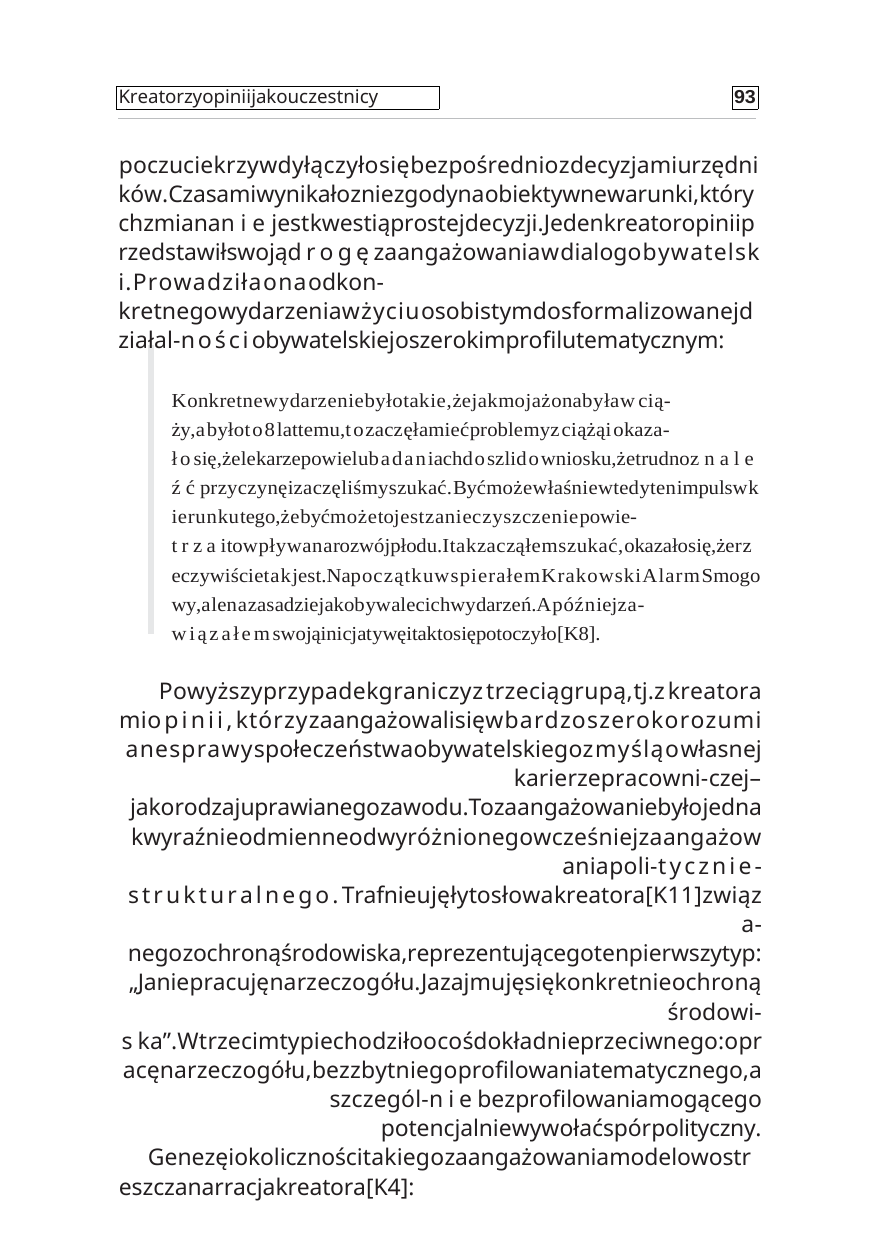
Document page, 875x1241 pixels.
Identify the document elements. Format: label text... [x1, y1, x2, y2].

text poczuciekrzywdyłączyłosiębezpośredniozdecyzjamiurzędników.Czasamiwynikałozniezgodynaobiektywnewarunki,którychzmiananiejestkwestiąprostejdecyzji.Jedenkreatoropiniiprzedstawiłswojądrogęzaangażowaniawdialogobywatelski.Prowadziłaonaodkon-kretnegowydarzeniawżyciuosobistymdosformalizowanejdziałal-nościobywatelskiejoszerokimprofilutematycznym: [118, 150, 762, 354]
text Genezęiokolicznościtakiegozaangażowaniamodelowostreszczanarracjakreatora[K4]: [119, 1142, 758, 1201]
text Konkretnewydarzeniebyłotakie,żejakmojażonabyławcią-ży,abyłoto8lattemu,tozaczęłamiećproblemyzciążąiokaza-łosię,żelekarzepowielubadaniachdoszlidowniosku,żetrudnoznaleźćprzyczynęizaczęliśmyszukać.Byćmożewłaśniewtedytenimpulswkierunkutego,żebyćmożetojestzanieczyszczeniepowie-trzaitowpływanarozwójpłodu.Itakzacząłemszukać,okazałosię,żerzeczywiścietakjest.NapoczątkuwspierałemKrakowskiAlarmSmogowy,alenazasadziejakobywalecichwydarzeń.Apóźniejza-wiązałemswojąinicjatywęitaktosiępotoczyło[K8]. [171, 388, 761, 645]
text Powyższyprzypadekgraniczyztrzeciągrupą,tj.zkreatoramiopinii,którzyzaangażowalisięwbardzoszerokorozumianesprawyspołeczeństwaobywatelskiegozmyśląowłasnejkarierzepracowni-czej–jakorodzajuprawianegozawodu.Tozaangażowaniebyłojednakwyraźnieodmienneodwyróżnionegowcześniejzaangażowaniapoli-tycznie-strukturalnego.Trafnieujęłytosłowakreatora[K11]związa-negozochronąśrodowiska,reprezentującegotenpierwszytyp:„Janiepracujęnarzeczogółu.Jazajmujęsiękonkretnieochronąśrodowi-ska”.Wtrzecimtypiechodziłoocośdokładnieprzeciwnego:opracęnarzeczogółu,bezzbytniegoprofilowaniatematycznego,aszczegól-niebezprofilowaniamogącego potencjalniewywołaćspórpolityczny. [118, 676, 762, 1142]
